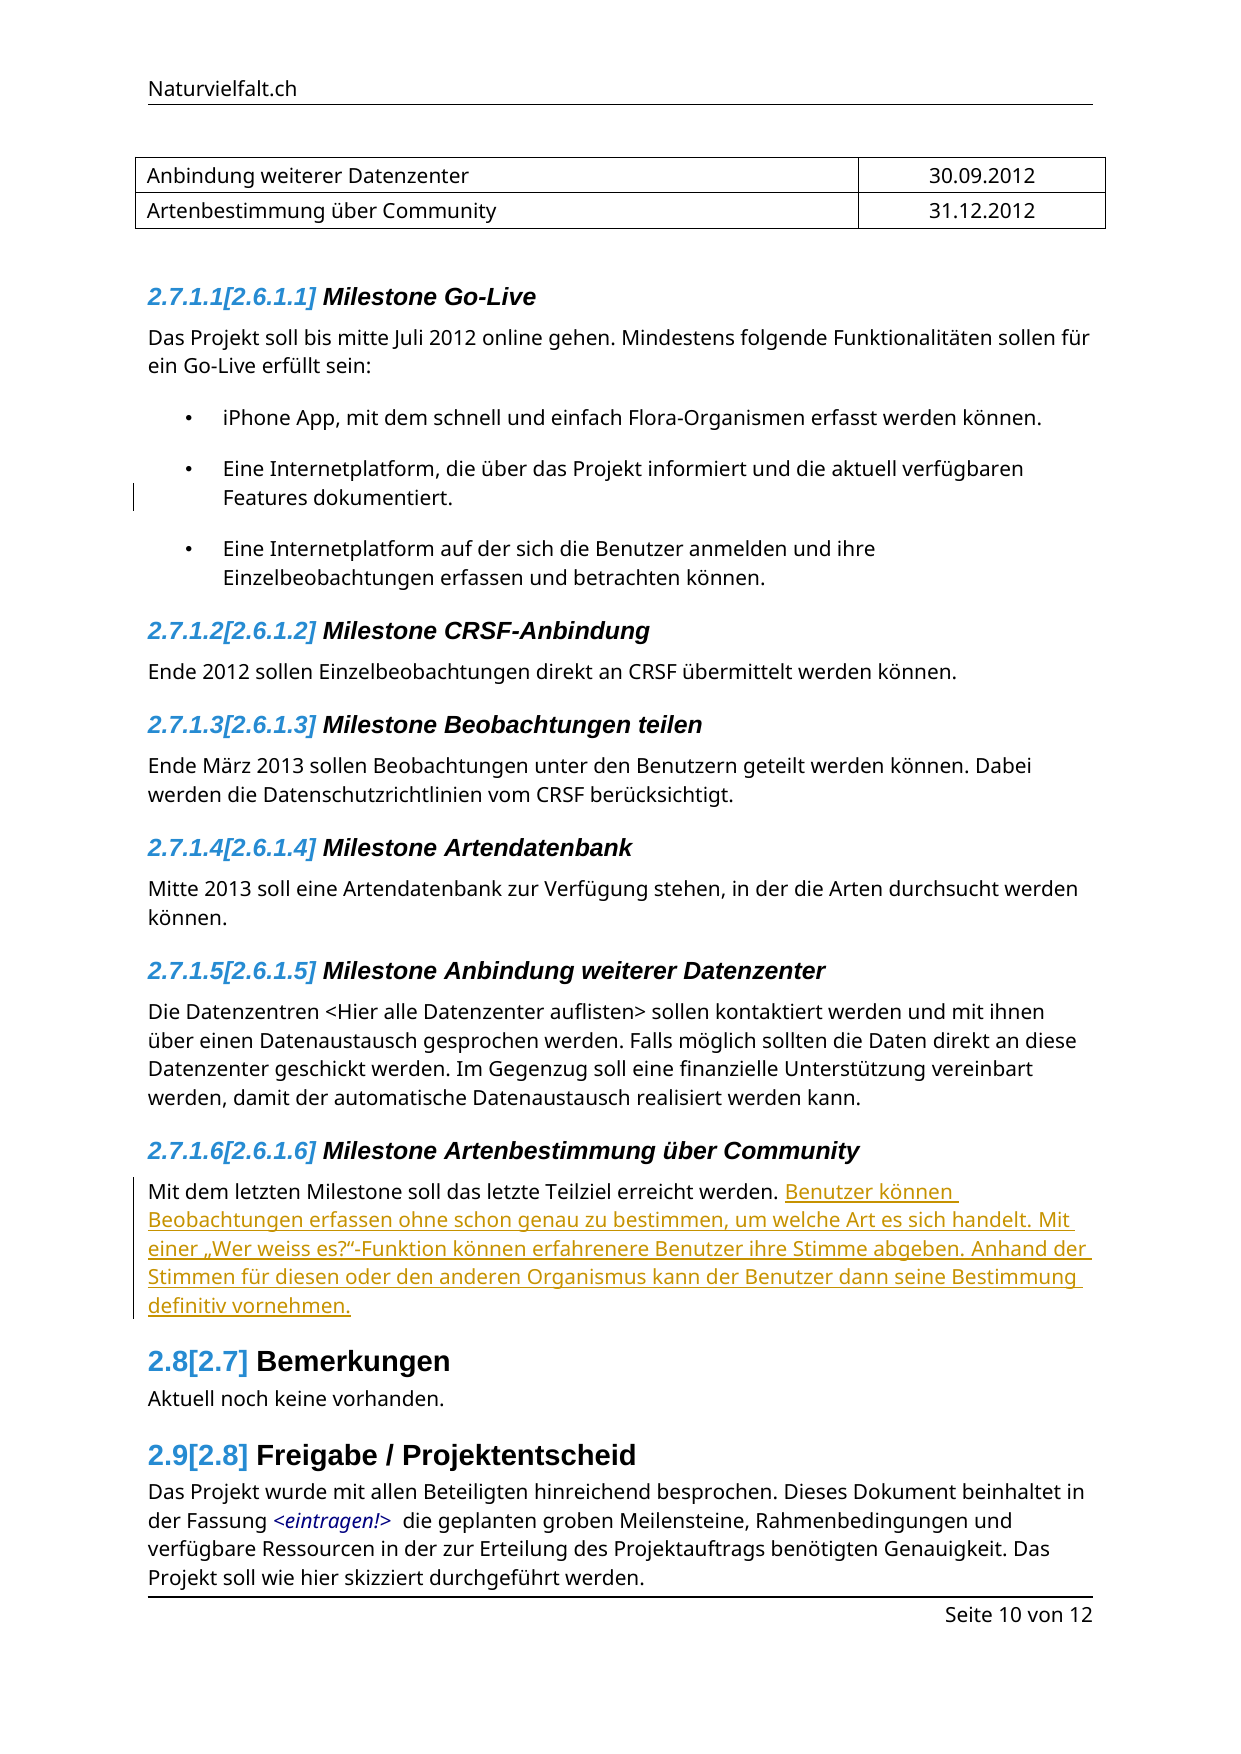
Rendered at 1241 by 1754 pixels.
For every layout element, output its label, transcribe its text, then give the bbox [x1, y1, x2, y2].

subtitle Milestone CRSF-Anbindung [148, 616, 1093, 644]
text Ende 2012 sollen Einzelbeobachtungen direkt an CRSF übermittelt werden können. [148, 657, 1093, 686]
subtitle Bemerkungen [148, 1344, 1093, 1378]
text Ende März 2013 sollen Beobachtungen unter den Benutzern geteilt werden können. Dabei werden die Datenschutzrichtlinien vom CRSF berücksichtigt. [148, 752, 1093, 808]
text Das Projekt wurde mit allen Beteiligten hinreichend besprochen. Dieses Dokument beinhaltet in der Fassung <eintragen!> die geplanten groben Meilensteine, Rahmenbedingungen und verfügbare Ressourcen in der zur Erteilung des Projektauftrags benötigten Genauigkeit. Das Projekt soll wie hier skizziert durchgeführt werden. [148, 1477, 1093, 1591]
table_cell Anbindung weiterer Datenzenter [136, 158, 858, 192]
table_cell Artenbestimmung über Community [136, 193, 858, 228]
text Mitte 2013 soll eine Artendatenbank zur Verfügung stehen, in der die Arten durchsucht werden können. [148, 874, 1093, 931]
text Mit dem letzten Milestone soll das letzte Teilziel erreicht werden. Benutzer können Beobachtungen erfassen ohne schon genau zu bestimmen, um welche Art es sich handelt. Mit einer „Wer weiss es?“-Funktion können erfahrenere Benutzer ihre Stimme abgeben. Anhand der Stimmen für diesen oder den anderen Organismus kann der Benutzer dann seine Bestimmung definitiv vornehmen. [148, 1177, 1093, 1319]
subtitle Milestone Go-Live [148, 282, 1093, 311]
subtitle Milestone Artenbestimmung über Community [148, 1136, 1093, 1165]
table_cell 30.09.2012 [859, 158, 1105, 192]
text Aktuell noch keine vorhanden. [148, 1384, 1093, 1413]
list Eine Internetplatform, die über das Projekt informiert und die aktuell verfügbaren Features dokumentiert. [185, 454, 1093, 511]
table_cell 31.12.2012 [859, 193, 1105, 228]
text Die Datenzentren <Hier alle Datenzenter auflisten> sollen kontaktiert werden und mit ihnen über einen Datenaustausch gesprochen werden. Falls möglich sollten die Daten direkt an diese Datenzenter geschickt werden. Im Gegenzug soll eine finanzielle Unterstützung vereinbart werden, damit der automatische Datenaustausch realisiert werden kann. [148, 997, 1093, 1111]
list iPhone App, mit dem schnell und einfach Flora-Organismen erfasst werden können. [185, 403, 1093, 431]
subtitle Milestone Anbindung weiterer Datenzenter [148, 956, 1093, 985]
subtitle Milestone Beobachtungen teilen [148, 711, 1093, 739]
subtitle Freigabe / Projektentscheid [148, 1438, 1093, 1471]
subtitle Milestone Artendatenbank [148, 833, 1093, 862]
list Eine Internetplatform auf der sich die Benutzer anmelden und ihre Einzelbeobachtungen erfassen und betrachten können. [185, 534, 1093, 591]
text Das Projekt soll bis mitte Juli 2012 online gehen. Mindestens folgende Funktionalitäten sollen für ein Go-Live erfüllt sein: [148, 323, 1093, 380]
